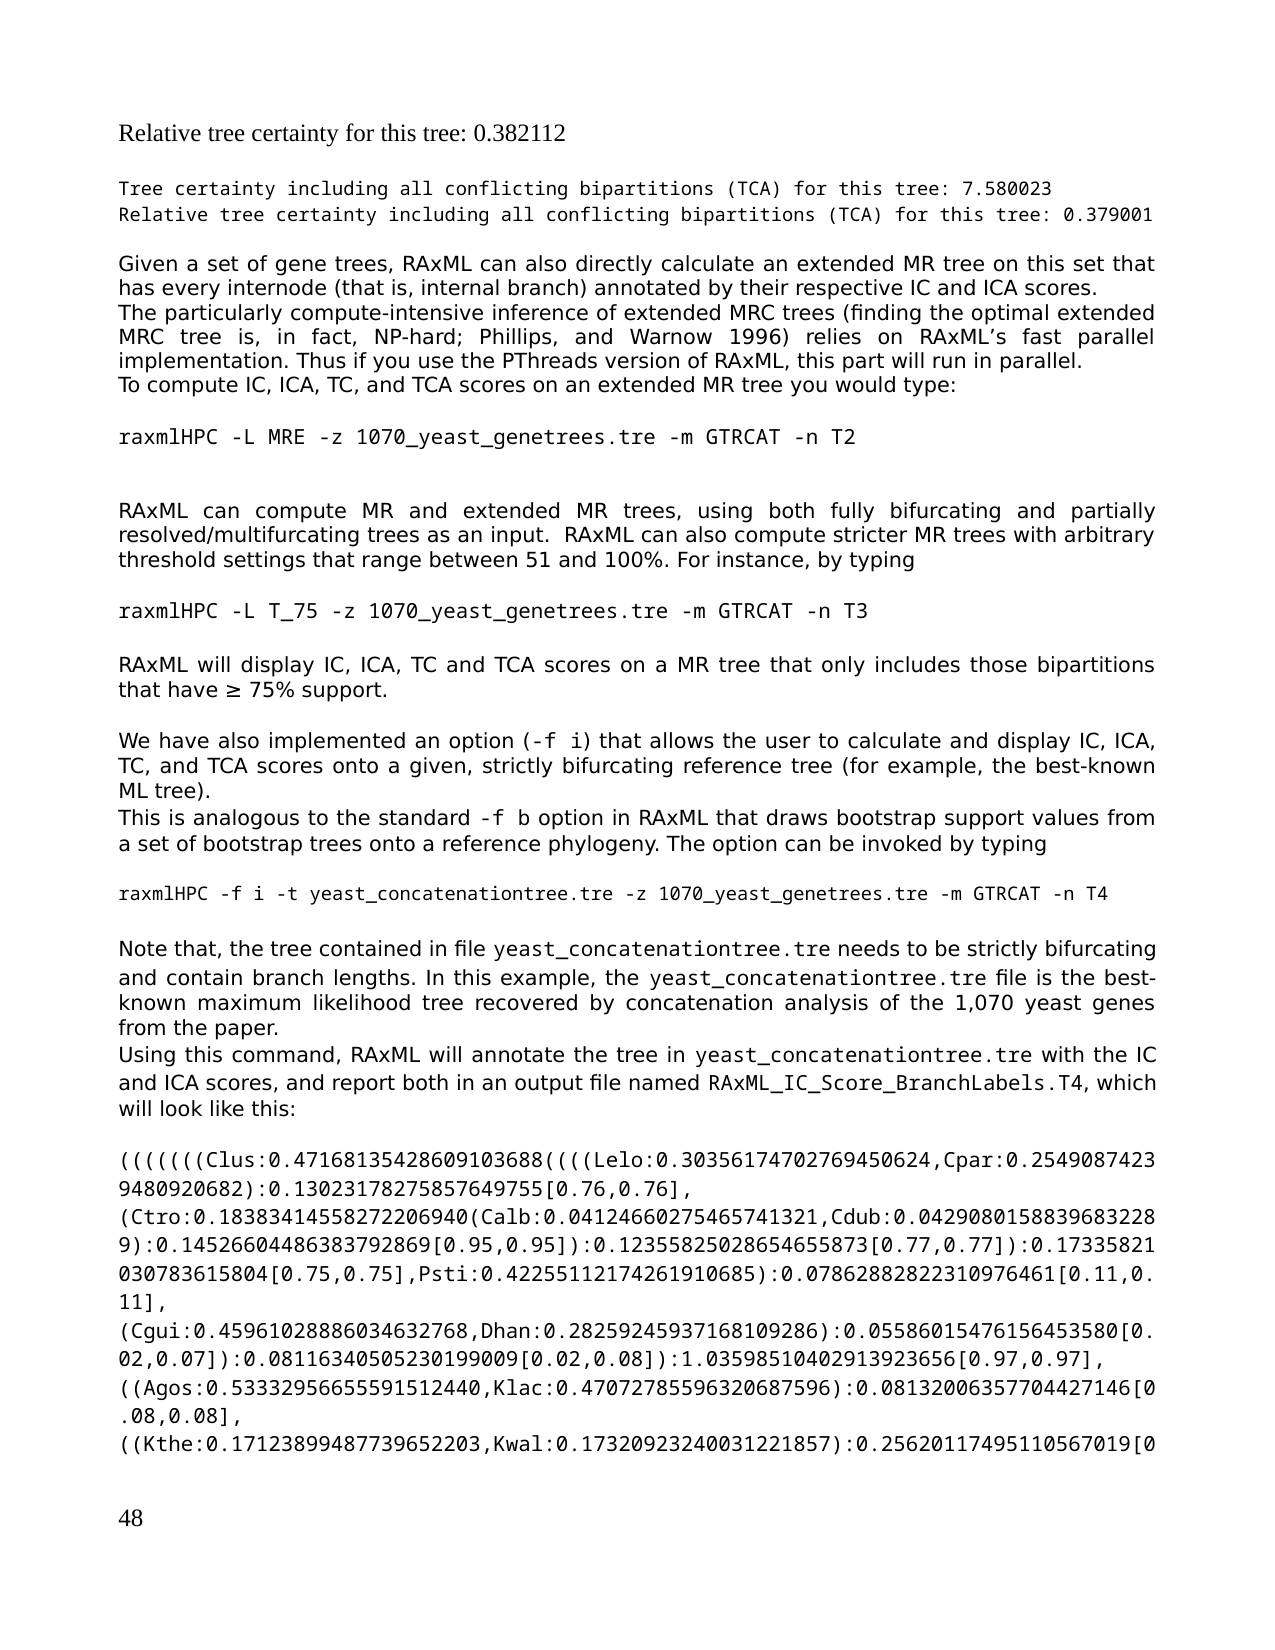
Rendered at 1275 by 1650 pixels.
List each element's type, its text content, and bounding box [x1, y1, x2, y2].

text We have also implemented an option (-f i) that allows the user to calculate and display IC, ICA, TC, and TCA scores onto a given, strictly bifurcating reference tree (for example, the best-known ML tree). [118, 726, 1157, 803]
text RAxML can compute MR and extended MR trees, using both fully bifurcating and partially resolved/multifurcating trees as an input. RAxML can also compute stricter MR trees with arbitrary threshold settings that range between 51 and 100%. For instance, by typing [118, 499, 1157, 572]
text Using this command, RAxML will annotate the tree in yeast_concatenationtree.tre with the IC and ICA scores, and report both in an output file named RAxML_IC_Score_BranchLabels.T4, which will look like this: [118, 1040, 1157, 1121]
text raxmlHPC -f i -t yeast_concatenationtree.tre -z 1070_yeast_genetrees.tre -m GTRCAT -n T4 [118, 880, 1157, 906]
text This is analogous to the standard -f b option in RAxML that draws bootstrap support values from a set of bootstrap trees onto a reference phylogeny. The option can be invoked by typing [118, 803, 1157, 856]
text (((((((Clus:0.47168135428609103688((((Lelo:0.30356174702769450624,Cpar:0.25490874239480920682):0.13023178275857649755[0.76,0.76],(Ctro:0.18383414558272206940(Calb:0.04124660275465741321,Cdub:0.04290801588396832289):0.14526604486383792869[0.95,0.95]):0.12355825028654655873[0.77,0.77]):0.17335821030783615804[0.75,0.75],Psti:0.42255112174261910685):0.07862882822310976461[0.11,0.11],(Cgui:0.45961028886034632768,Dhan:0.28259245937168109286):0.05586015476156453580[0.02,0.07]):0.08116340505230199009[0.02,0.08]):1.03598510402913923656[0.97,0.97],((Agos:0.53332956655591512440,Klac:0.47072785596320687596):0.08132006357704427146[0.08,0.08],((Kthe:0.17123899487739652203,Kwal:0.17320923240031221857):0.25620117495110567019[0 [118, 1145, 1157, 1458]
text raxmlHPC -L MRE -z 1070_yeast_genetrees.tre -m GTRCAT -n T2 [118, 422, 1157, 451]
text Tree certainty including all conflicting bipartitions (TCA) for this tree: 7.580023 [118, 176, 1157, 201]
text The particularly compute-intensive inference of extended MRC trees (finding the optimal extended MRC tree is, in fact, NP-hard; Phillips, and Warnow 1996) relies on RAxML’s fast parallel implementation. Thus if you use the PThreads version of RAxML, this part will run in parallel. [118, 301, 1157, 373]
text raxmlHPC -L T_75 -z 1070_yeast_genetrees.tre -m GTRCAT -n T3 [118, 596, 1157, 624]
text RAxML will display IC, ICA, TC and TCA scores on a MR tree that only includes those bipartitions that have ≥ 75% support. [118, 653, 1157, 702]
text Given a set of gene trees, RAxML can also directly calculate an extended MR tree on this set that has every internode (that is, internal branch) annotated by their respective IC and ICA scores. [118, 252, 1157, 301]
text Relative tree certainty for this tree: 0.382112 [118, 118, 1157, 147]
text Relative tree certainty including all conflicting bipartitions (TCA) for this tree: 0.379001 [118, 201, 1157, 227]
text Note that, the tree contained in file yeast_concatenationtree.tre needs to be strictly bifurcating and contain branch lengths. In this example, the yeast_concatenationtree.tre file is the best-known maximum likelihood tree recovered by concatenation analysis of the 1,070 yeast genes from the paper. [118, 934, 1157, 1040]
text To compute IC, ICA, TC, and TCA scores on an extended MR tree you would type: [118, 373, 1157, 398]
